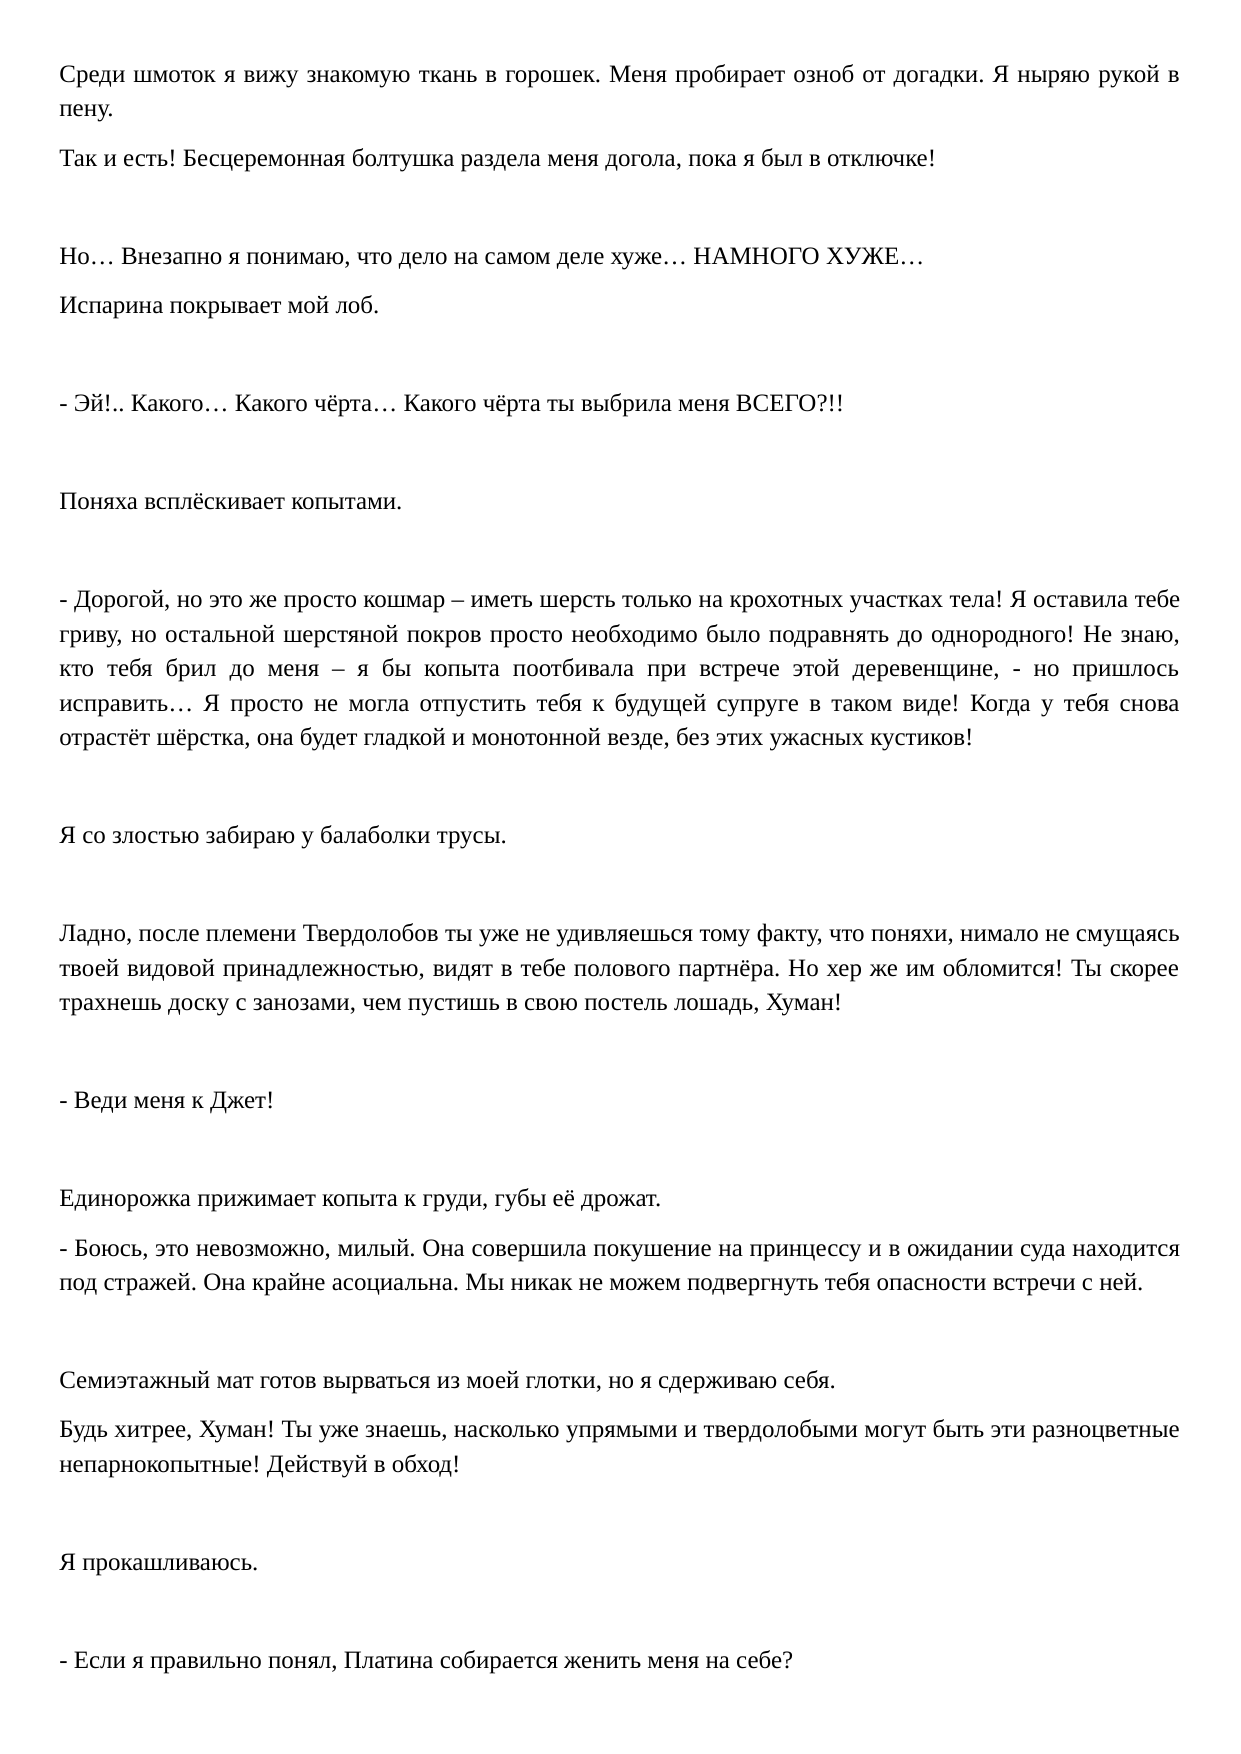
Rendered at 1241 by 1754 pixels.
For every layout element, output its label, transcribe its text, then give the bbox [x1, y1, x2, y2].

text Среди шмоток я вижу знакомую ткань в горошек. Меня пробирает озноб от догадки. Я ныряю рукой в пену. [59, 59, 1181, 122]
text Но… Внезапно я понимаю, что дело на самом деле хуже… НАМНОГО ХУЖЕ… [59, 241, 1181, 269]
text Ладно, после племени Твердолобов ты уже не удивляешься тому факту, что поняхи, нимало не смущаясь твоей видовой принадлежностью, видят в тебе полового партнёра. Но хер же им обломится! Ты скорее трахнешь доску с занозами, чем пустишь в свою постель лошадь, Хуман! [59, 918, 1181, 1016]
text Испарина покрывает мой лоб. [59, 290, 1181, 318]
text - Боюсь, это невозможно, милый. Она совершила покушение на принцессу и в ожидании суда находится под стражей. Она крайне асоциальна. Мы никак не можем подвергнуть тебя опасности встречи с ней. [59, 1233, 1181, 1296]
text - Веди меня к Джет! [59, 1085, 1181, 1114]
text Я прокашливаюсь. [59, 1547, 1181, 1576]
text Единорожка прижимает копыта к груди, губы её дрожат. [59, 1183, 1181, 1212]
text Семиэтажный мат готов вырваться из моей глотки, но я сдерживаю себя. [59, 1365, 1181, 1394]
text Будь хитрее, Хуман! Ты уже знаешь, насколько упрямыми и твердолобыми могут быть эти разноцветные непарнокопытные! Действуй в обход! [59, 1414, 1181, 1477]
text - Дорогой, но это же просто кошмар – иметь шерсть только на крохотных участках тела! Я оставила тебе гриву, но остальной шерстяной покров просто необходимо было подравнять до однородного! Не знаю, кто тебя брил до меня – я бы копыта поотбивала при встрече этой деревенщине, - но пришлось исправить… Я просто не могла отпустить тебя к будущей супруге в таком виде! Когда у тебя снова отрастёт шёрстка, она будет гладкой и монотонной везде, без этих ужасных кустиков! [59, 584, 1181, 751]
text Я со злостью забираю у балаболки трусы. [59, 820, 1181, 849]
text Так и есть! Бесцеремонная болтушка раздела меня догола, пока я был в отключке! [59, 143, 1181, 171]
text - Эй!.. Какого… Какого чёрта… Какого чёрта ты выбрила меня ВСЕГО?!! [59, 388, 1181, 417]
text - Если я правильно понял, Платина собирается женить меня на себе? [59, 1645, 1181, 1674]
text Поняха всплёскивает копытами. [59, 486, 1181, 515]
